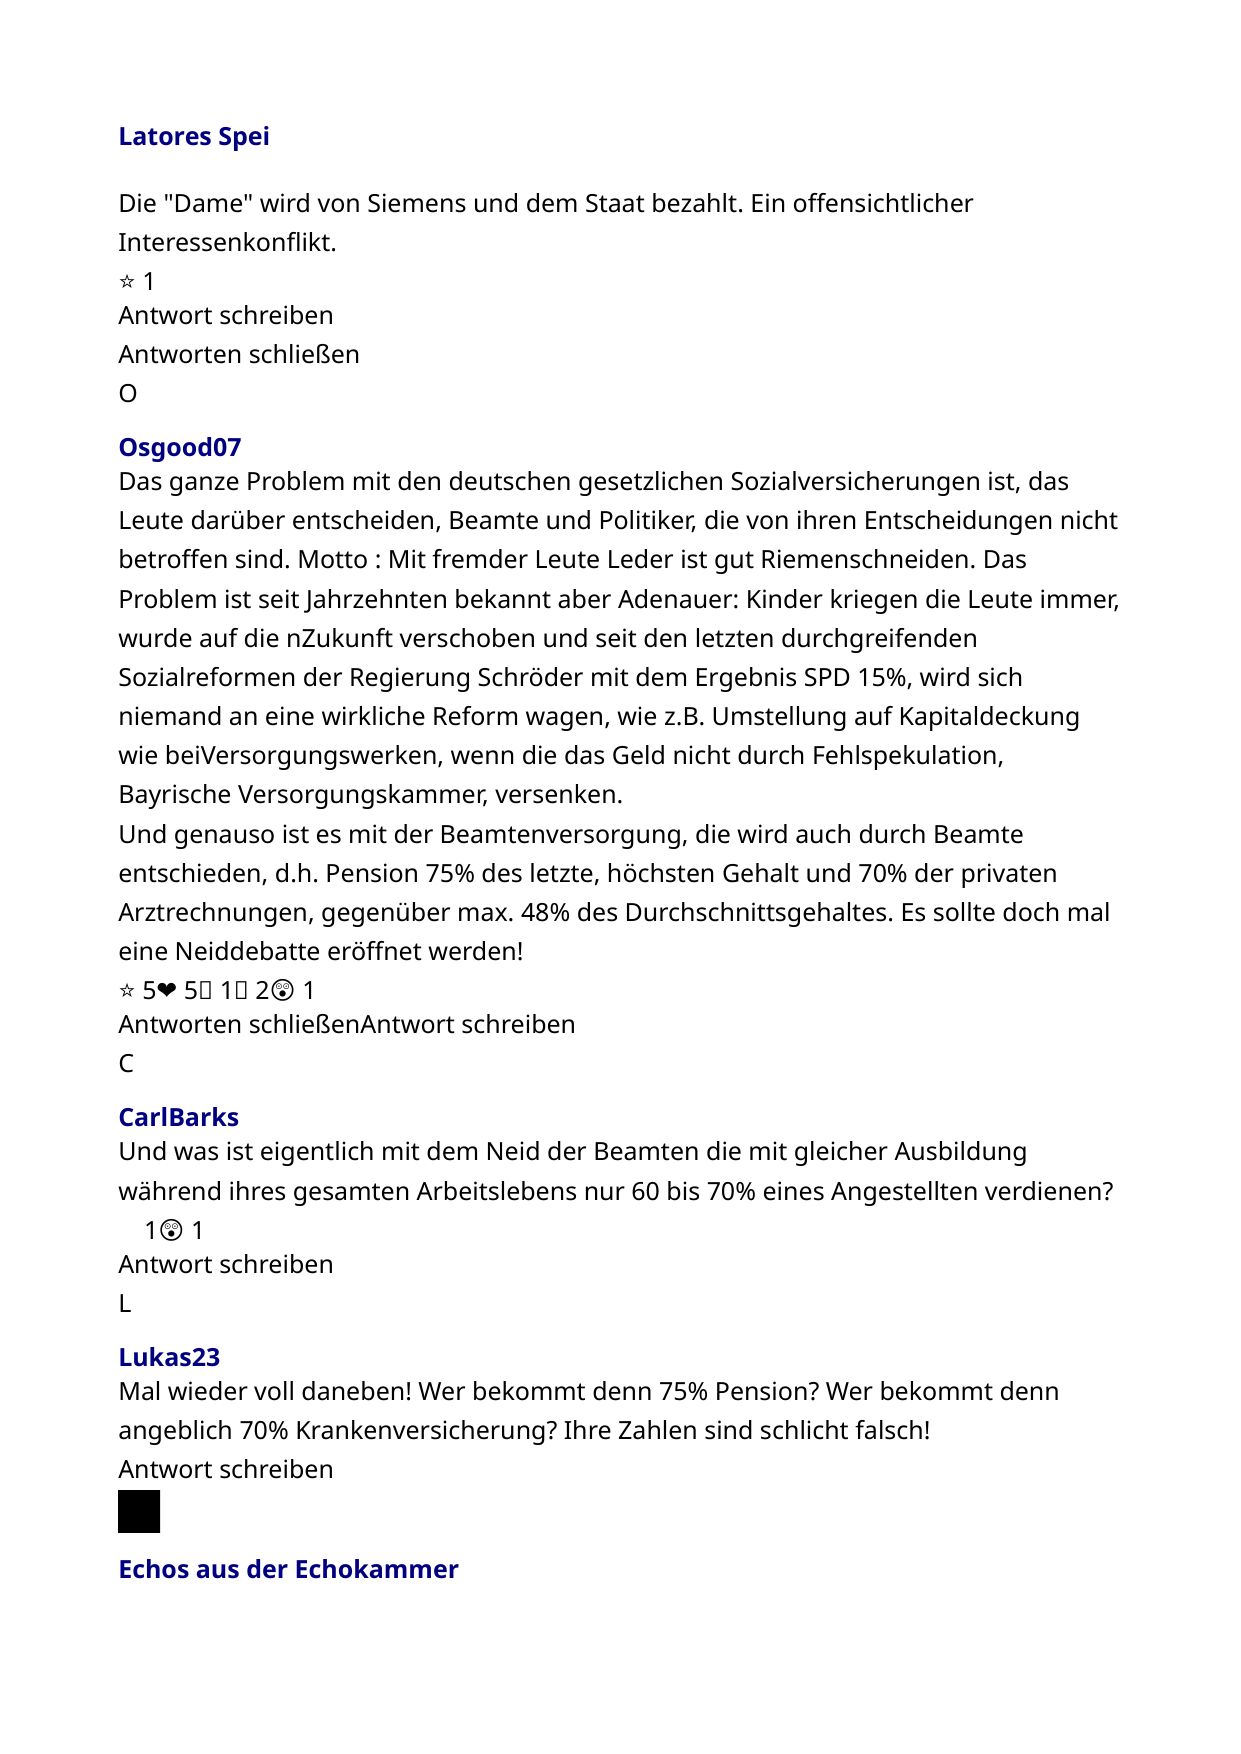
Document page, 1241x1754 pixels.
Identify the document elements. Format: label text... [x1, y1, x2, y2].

text C [118, 1046, 1122, 1080]
text Antworten schließen [118, 337, 1122, 371]
text Antworten schließenAntwort schreiben [118, 1007, 1122, 1041]
text Und was ist eigentlich mit dem Neid der Beamten die mit gleicher Ausbildung während ihres gesamten Arbeitslebens nur 60 bis 70% eines Angestellten verdienen? [118, 1134, 1122, 1207]
text Antwort schreiben [118, 1452, 1122, 1486]
text ⭐️ 1 [118, 263, 1122, 298]
text Und genauso ist es mit der Beamtenversorgung, die wird auch durch Beamte entschieden, d.h. Pension 75% des letzte, höchsten Gehalt und 70% der privaten Arztrechnungen, gegenüber max. 48% des Durchschnittsgehaltes. Es sollte doch mal eine Neiddebatte eröffnet werden! [118, 816, 1122, 968]
text Antwort schreiben [118, 298, 1122, 332]
text ⭐️ 5❤️ 5🙁 1🤨 2😲 1 [118, 973, 1122, 1007]
text O [118, 376, 1122, 410]
subtitle Osgood07 [118, 430, 1122, 464]
picture [118, 1490, 161, 1533]
subtitle Echos aus der Echokammer [118, 1552, 1122, 1586]
text Die "Dame" wird von Siemens und dem Staat bezahlt. Ein offensichtlicher Interessenkonflikt. [118, 185, 1122, 258]
subtitle Lukas23 [118, 1339, 1122, 1373]
text Mal wieder voll daneben! Wer bekommt denn 75% Pension? Wer bekommt denn angeblich 70% Krankenversicherung? Ihre Zahlen sind schlicht falsch! [118, 1373, 1122, 1447]
text Antwort schreiben [118, 1246, 1122, 1280]
text Das ganze Problem mit den deutschen gesetzlichen Sozialversicherungen ist, das Leute darüber entscheiden, Beamte und Politiker, die von ihren Entscheidungen nicht betroffen sind. Motto : Mit fremder Leute Leder ist gut Riemenschneiden. Das Problem ist seit Jahrzehnten bekannt aber Adenauer: Kinder kriegen die Leute immer, wurde auf die nZukunft verschoben und seit den letzten durchgreifenden Sozialreformen der Regierung Schröder mit dem Ergebnis SPD 15%, wird sich niemand an eine wirkliche Reform wagen, wie z.B. Umstellung auf Kapitaldeckung wie beiVersorgungswerken, wenn die das Geld nicht durch Fehlspekulation, Bayrische Versorgungskammer, versenken. [118, 464, 1122, 811]
text L [118, 1286, 1122, 1319]
subtitle CarlBarks [118, 1100, 1122, 1134]
subtitle Latores Spei [118, 118, 1122, 152]
text 🤨 1😲 1 [118, 1212, 1122, 1246]
